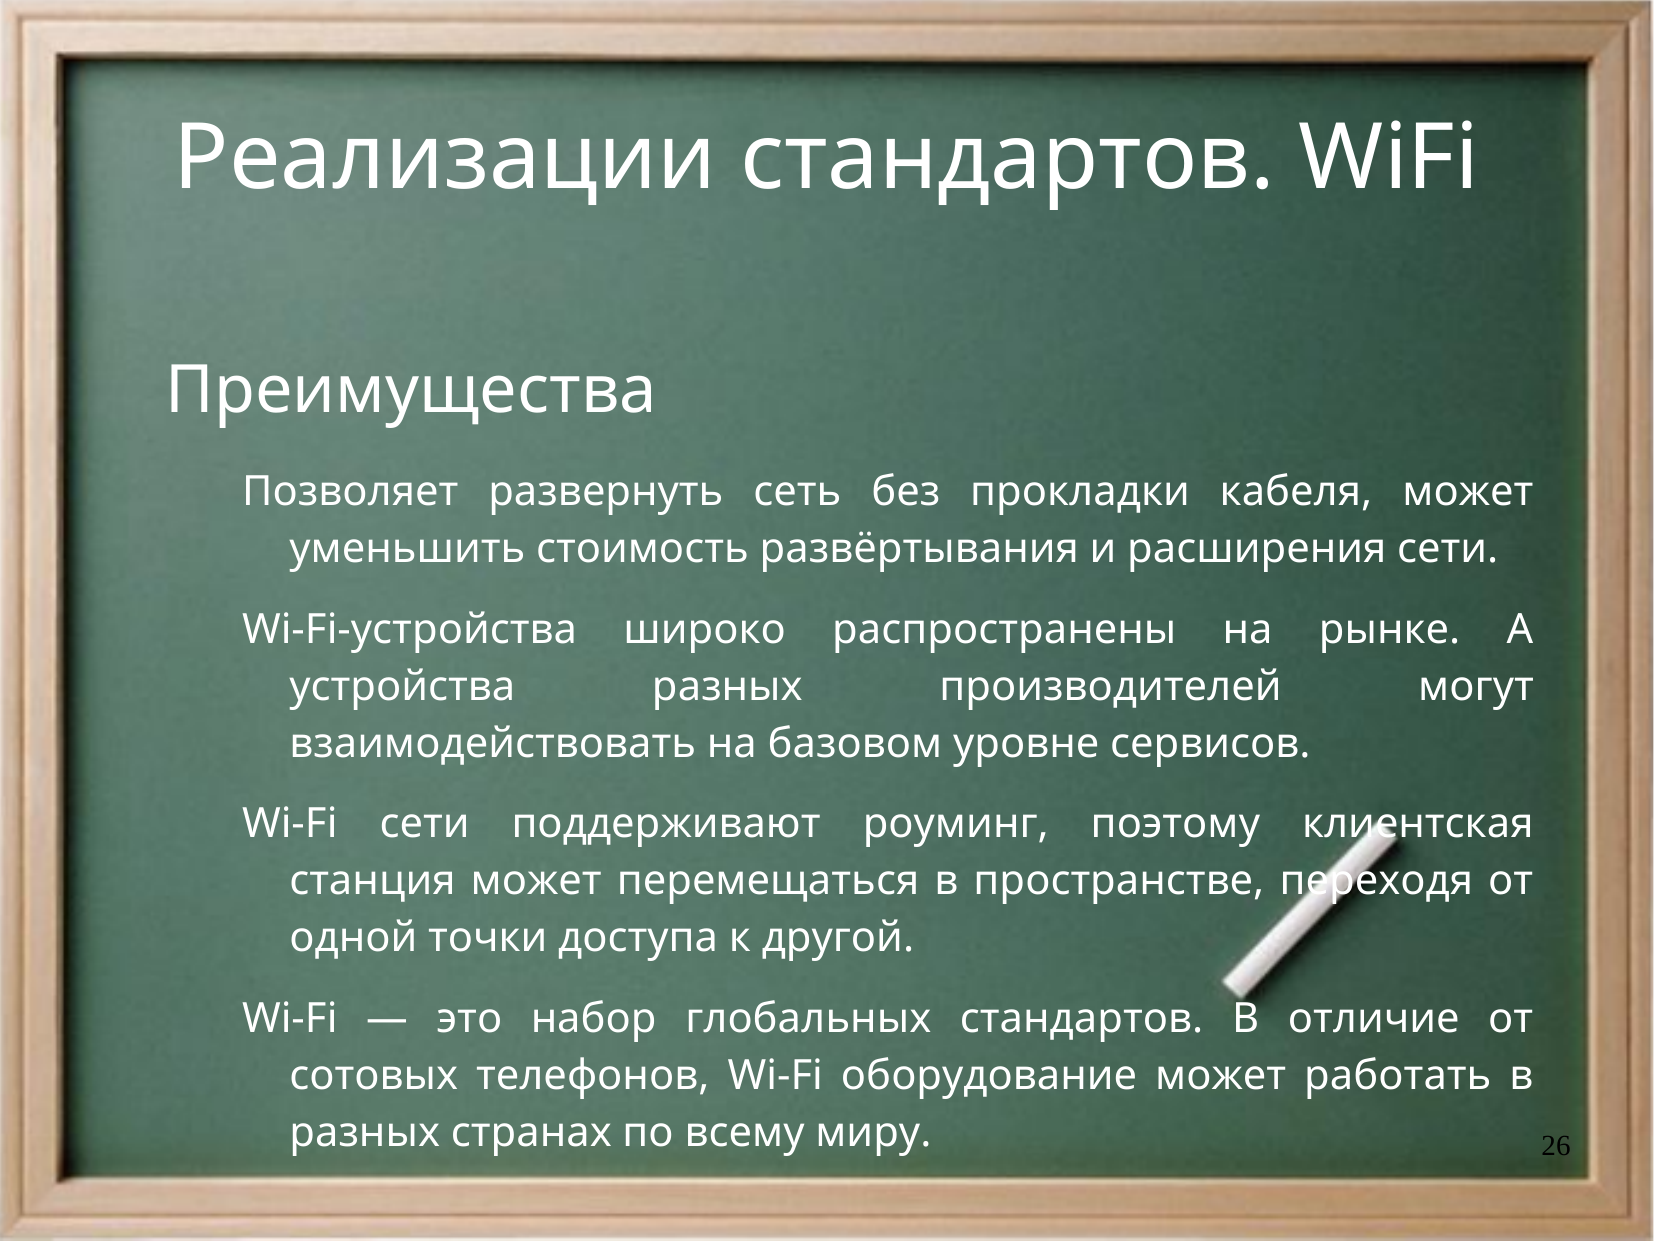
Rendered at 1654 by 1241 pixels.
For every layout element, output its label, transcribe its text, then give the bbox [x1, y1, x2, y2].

picture [0, 0, 1654, 1241]
list Преимущества Позволяет развернуть сеть без прокладки кабеля, может уменьшить стоимость развёртывания и расширения сети. Wi-Fi-устройства широко распространены на рынке. А устройства разных производителей могут взаимодействовать на базовом уровне сервисов. Wi-Fi сети поддерживают роуминг, поэтому клиентская станция может перемещаться в пространстве, переходя от одной точки доступа к другой. Wi-Fi — это набор глобальных стандартов. В отличие от сотовых телефонов, Wi-Fi оборудование может работать в разных странах по всему миру. [147, 340, 1534, 1123]
title Реализации стандартов. WiFi [82, 49, 1571, 257]
